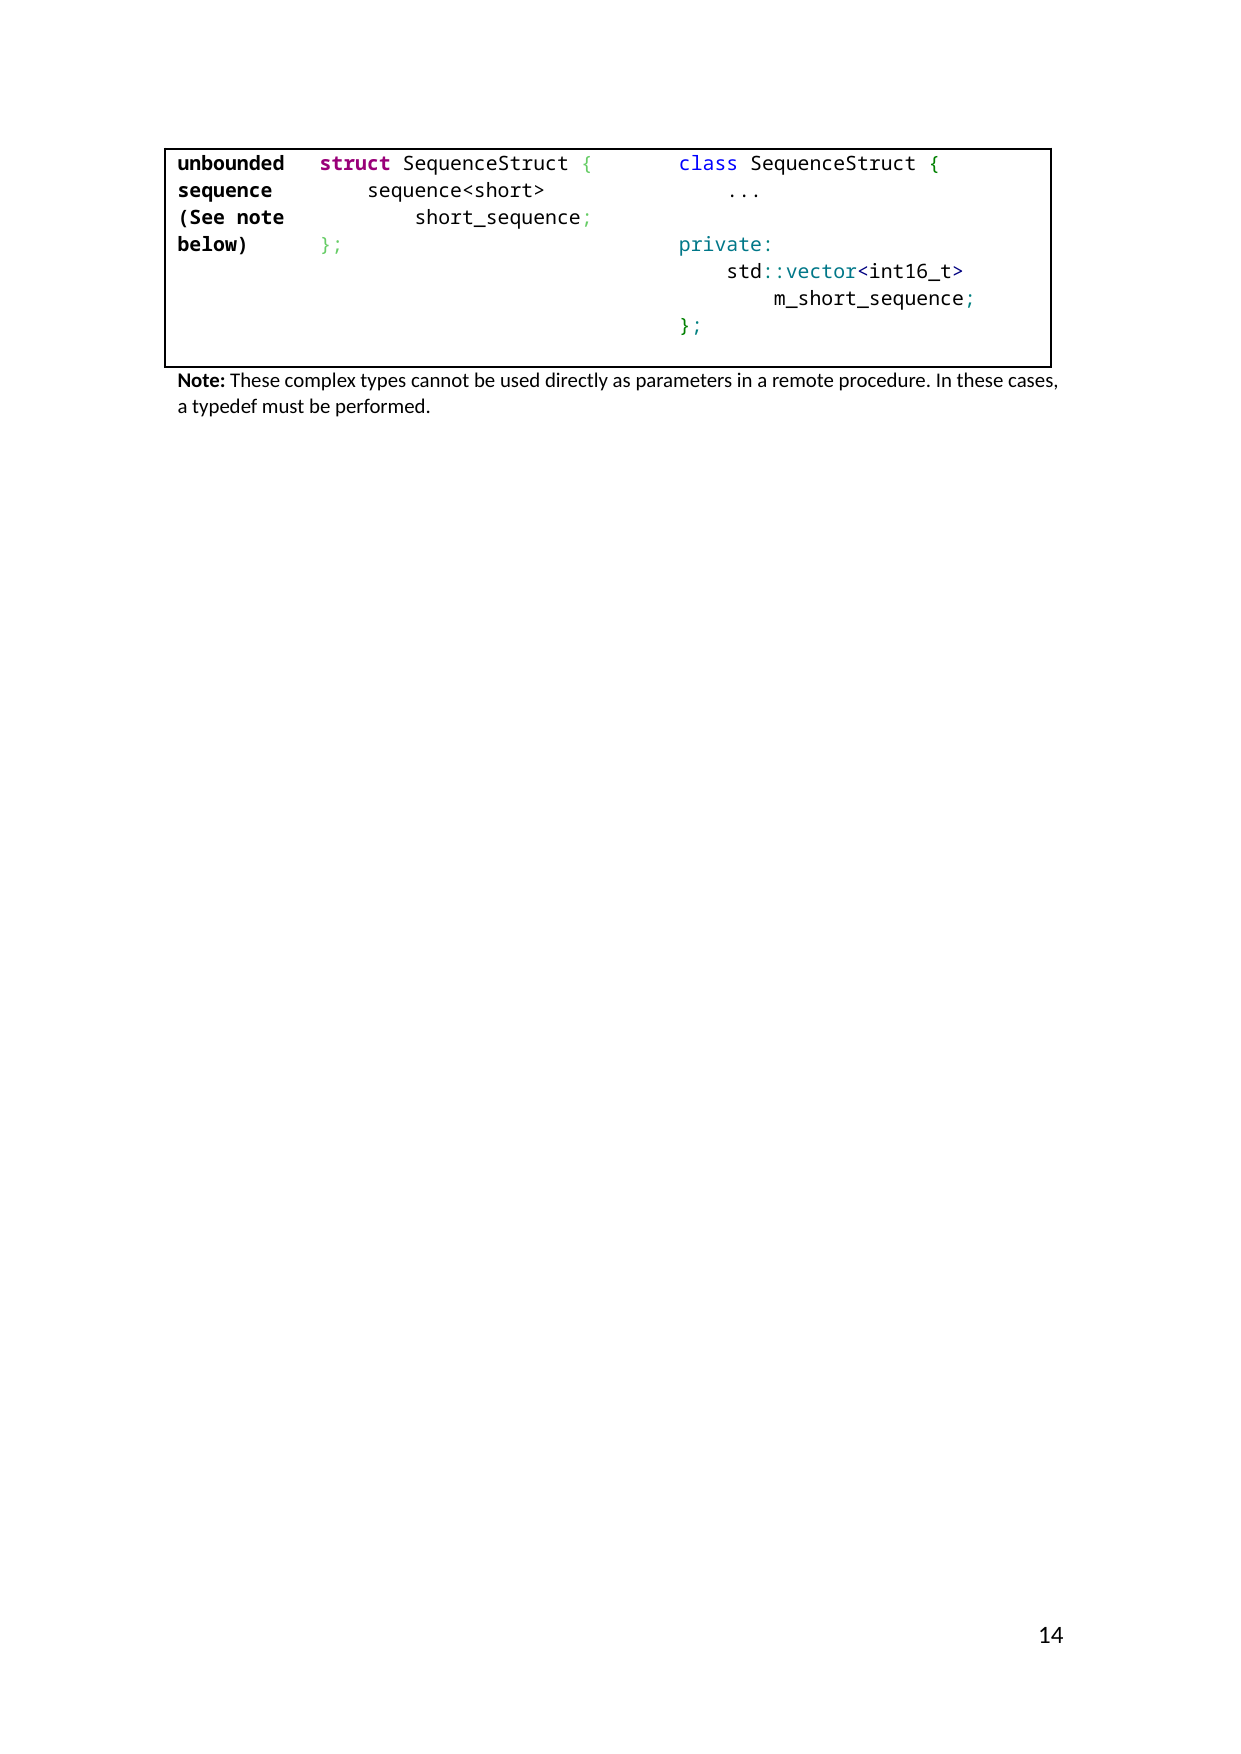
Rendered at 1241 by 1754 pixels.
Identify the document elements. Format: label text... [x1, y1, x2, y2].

table_cell class SequenceStruct { ... private: std::vector<int16_t> m_short_sequence; }; [667, 150, 1050, 366]
table_cell struct SequenceStruct { sequence<short> short_sequence; }; [307, 150, 667, 366]
text Note: These complex types cannot be used directly as parameters in a remote procedure. In these cases, a typedef must be performed. [177, 368, 1063, 418]
table_cell unbounded sequence (See note below) [166, 150, 307, 366]
